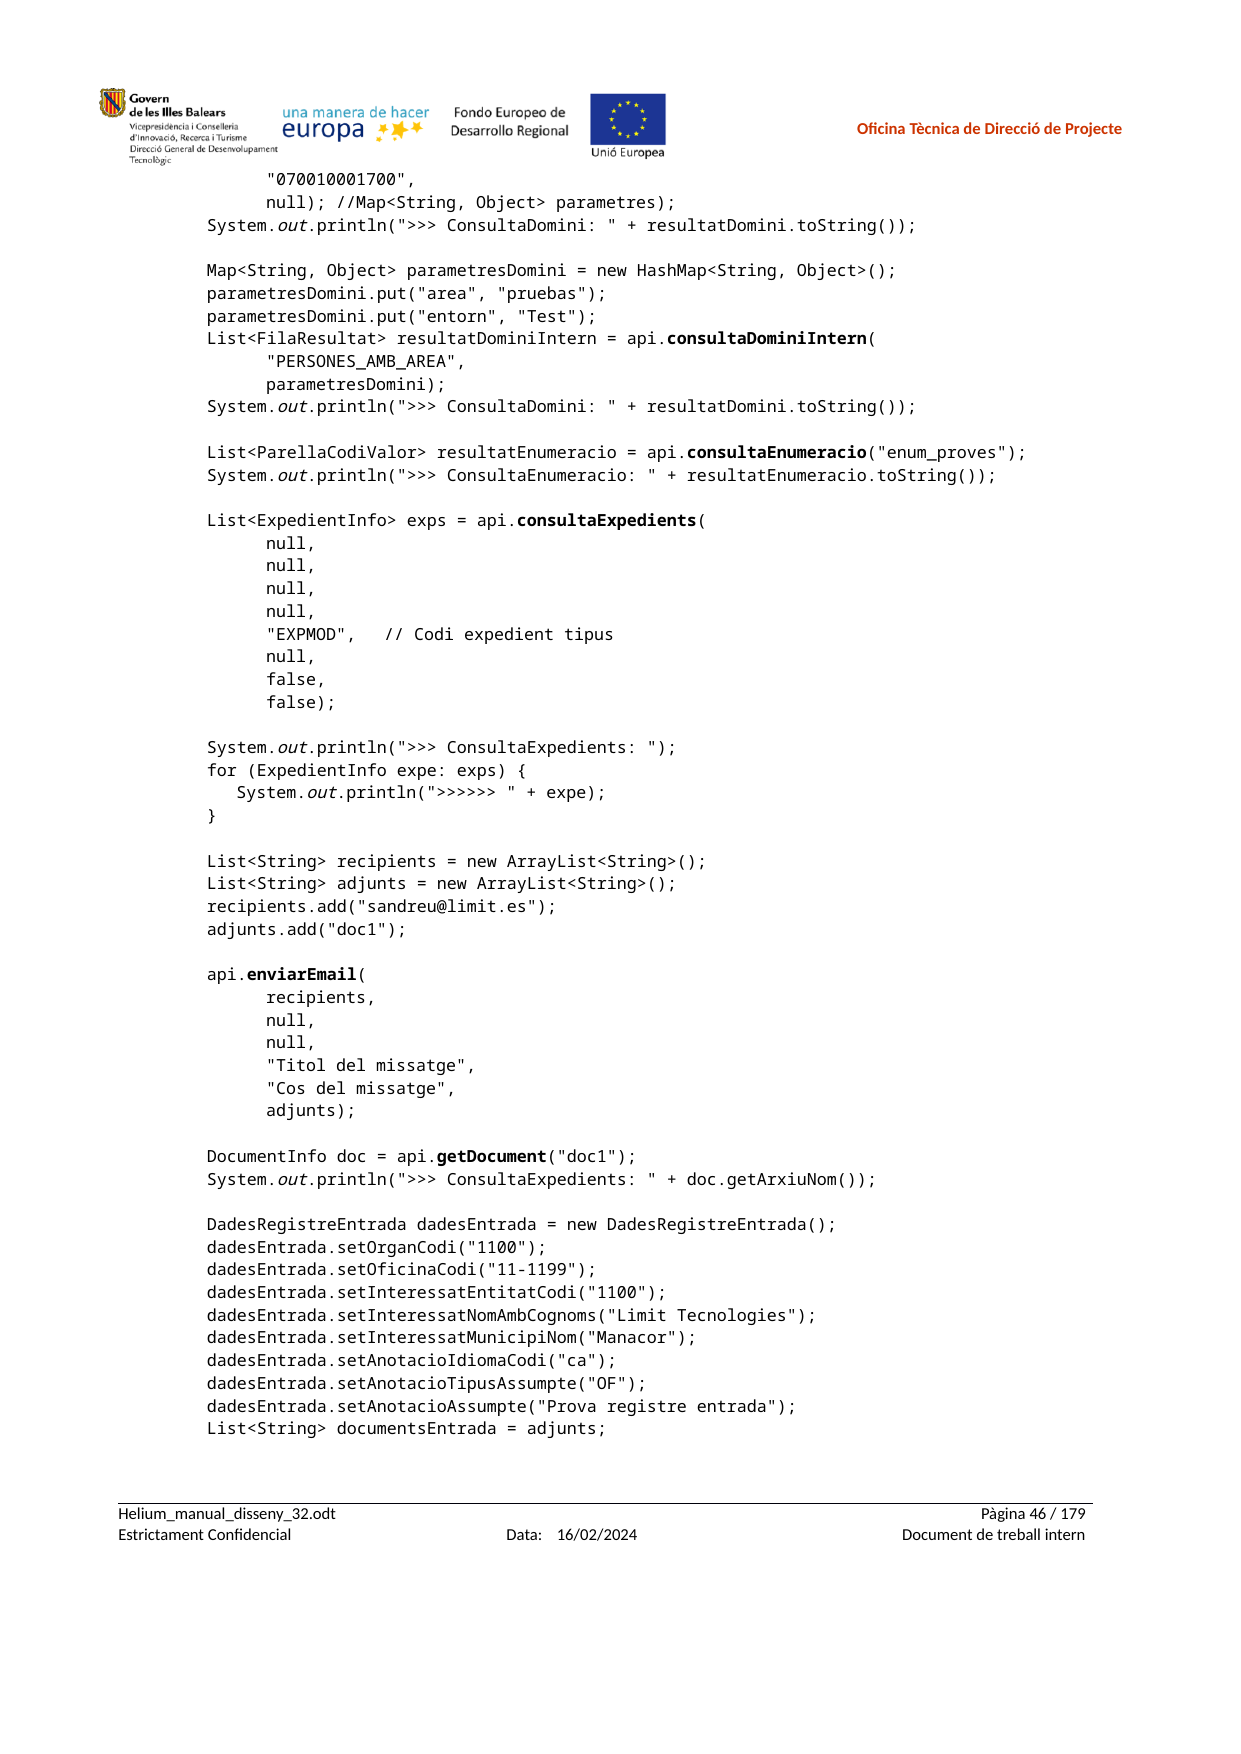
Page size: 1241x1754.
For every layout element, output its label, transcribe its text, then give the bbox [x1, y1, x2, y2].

text dadesEntrada.setInteressatNomAmbCognoms("Limit Tecnologies"); [118, 1303, 1122, 1326]
text dadesEntrada.setInteressatEntitatCodi("1100"); [118, 1281, 1122, 1303]
text null, [118, 599, 1122, 622]
text } [118, 804, 1122, 826]
text "EXPMOD", // Codi expedient tipus [118, 622, 1122, 645]
text parametresDomini.put("area", "pruebas"); [118, 281, 1122, 304]
text null, [118, 1031, 1122, 1053]
text for (ExpedientInfo expe: exps) { [118, 758, 1122, 781]
text DadesRegistreEntrada dadesEntrada = new DadesRegistreEntrada(); [118, 1212, 1122, 1235]
text "PERSONES_AMB_AREA", [118, 349, 1122, 372]
text dadesEntrada.setAnotacioIdiomaCodi("ca"); [118, 1349, 1122, 1371]
text System.out.println(">>> ConsultaExpedients: "); [118, 736, 1122, 758]
text System.out.println(">>>>>> " + expe); [118, 781, 1122, 804]
text System.out.println(">>> ConsultaEnumeracio: " + resultatEnumeracio.toString()); [118, 463, 1122, 486]
text "070010001700", [118, 168, 1122, 191]
text Map<String, Object> parametresDomini = new HashMap<String, Object>(); [118, 259, 1122, 281]
text null, [118, 1008, 1122, 1031]
text List<ExpedientInfo> exps = api.consultaExpedients( [118, 508, 1122, 531]
text DocumentInfo doc = api.getDocument("doc1"); [118, 1144, 1122, 1167]
text null, [118, 554, 1122, 577]
text recipients.add("sandreu@limit.es"); [118, 894, 1122, 917]
text dadesEntrada.setOrganCodi("1100"); [118, 1235, 1122, 1258]
text null, [118, 531, 1122, 554]
text List<FilaResultat> resultatDominiIntern = api.consultaDominiIntern( [118, 327, 1122, 349]
text null); //Map<String, Object> parametres); [118, 191, 1122, 213]
text dadesEntrada.setInteressatMunicipiNom("Manacor"); [118, 1326, 1122, 1349]
text null, [118, 577, 1122, 599]
text dadesEntrada.setAnotacioAssumpte("Prova registre entrada"); [118, 1394, 1122, 1417]
text dadesEntrada.setAnotacioTipusAssumpte("OF"); [118, 1371, 1122, 1394]
text parametresDomini.put("entorn", "Test"); [118, 304, 1122, 327]
text "Cos del missatge", [118, 1076, 1122, 1099]
text false, [118, 667, 1122, 690]
text List<ParellaCodiValor> resultatEnumeracio = api.consultaEnumeracio("enum_proves"); [118, 440, 1122, 463]
text false); [118, 690, 1122, 713]
text api.enviarEmail( [118, 963, 1122, 985]
text System.out.println(">>> ConsultaDomini: " + resultatDomini.toString()); [118, 395, 1122, 418]
text recipients, [118, 985, 1122, 1008]
text adjunts); [118, 1099, 1122, 1122]
text adjunts.add("doc1"); [118, 917, 1122, 940]
text List<String> recipients = new ArrayList<String>(); [118, 849, 1122, 872]
text null, [118, 645, 1122, 667]
text List<String> adjunts = new ArrayList<String>(); [118, 872, 1122, 894]
text System.out.println(">>> ConsultaExpedients: " + doc.getArxiuNom()); [118, 1167, 1122, 1190]
text "Titol del missatge", [118, 1053, 1122, 1076]
text dadesEntrada.setOficinaCodi("11-1199"); [118, 1258, 1122, 1281]
text parametresDomini); [118, 372, 1122, 395]
picture [99, 87, 668, 166]
text System.out.println(">>> ConsultaDomini: " + resultatDomini.toString()); [118, 213, 1122, 236]
text List<String> documentsEntrada = adjunts; [118, 1417, 1122, 1439]
